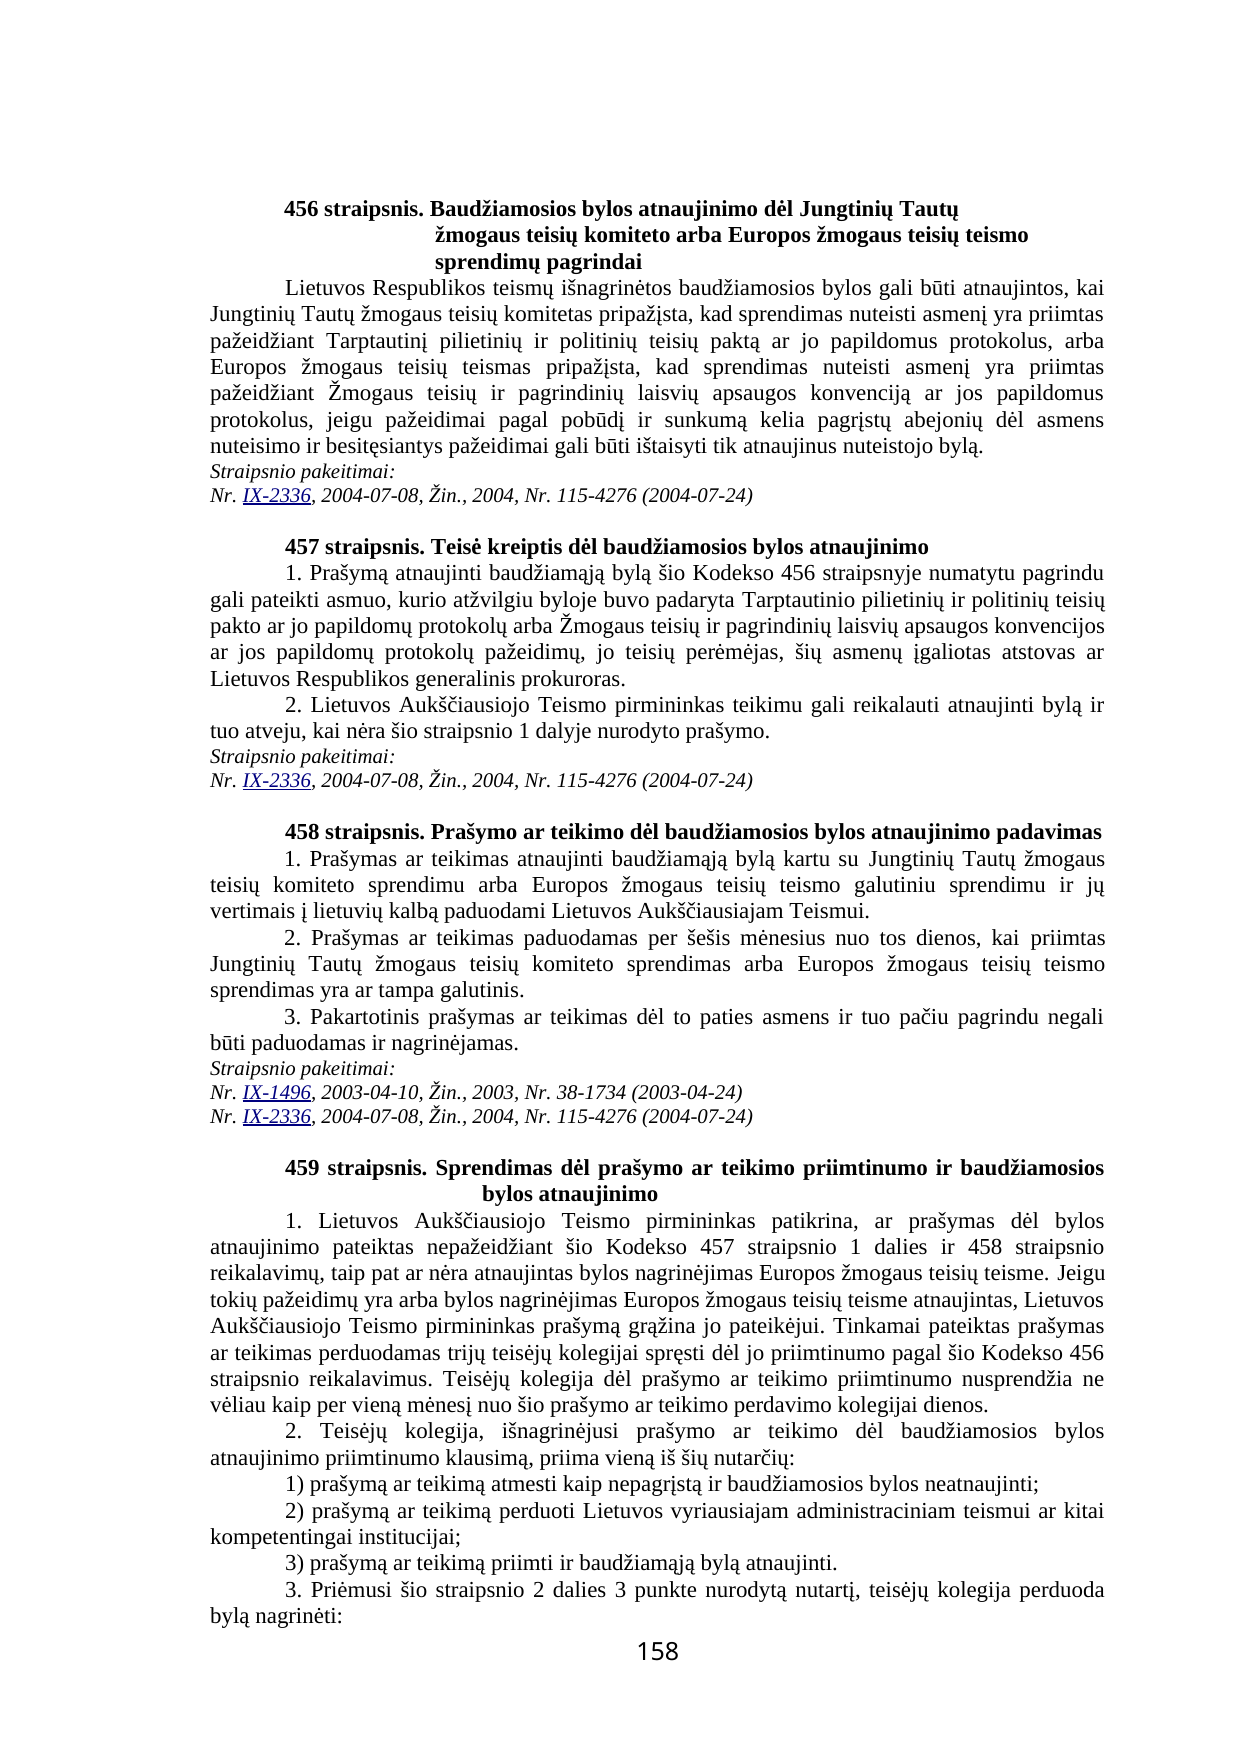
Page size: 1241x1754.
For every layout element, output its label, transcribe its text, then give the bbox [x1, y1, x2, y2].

text Nr. IX-2336, 2004-07-08, Žin., 2004, Nr. 115-4276 (2004-07-24) [210, 1104, 1106, 1128]
text Nr. IX-2336, 2004-07-08, Žin., 2004, Nr. 115-4276 (2004-07-24) [210, 483, 1106, 507]
text žmogaus teisių komiteto arba Europos žmogaus teisių teismo [360, 221, 1106, 248]
text Straipsnio pakeitimai: [210, 1056, 1106, 1079]
text 1. Lietuvos Aukščiausiojo Teismo pirmininkas patikrina, ar prašymas dėl bylos atnaujinimo pateiktas nepažeidžiant šio Kodekso 457 straipsnio 1 dalies ir 458 straipsnio reikalavimų, taip pat ar nėra atnaujintas bylos nagrinėjimas Europos žmogaus teisių teisme. Jeigu tokių pažeidimų yra arba bylos nagrinėjimas Europos žmogaus teisių teisme atnaujintas, Lietuvos Aukščiausiojo Teismo pirmininkas prašymą grąžina jo pateikėjui. Tinkamai pateiktas prašymas ar teikimas perduodamas trijų teisėjų kolegijai spręsti dėl jo priimtinumo pagal šio Kodekso 456 straipsnio reikalavimus. Teisėjų kolegija dėl prašymo ar teikimo priimtinumo nusprendžia ne vėliau kaip per vieną mėnesį nuo šio prašymo ar teikimo perdavimo kolegijai dienos. [210, 1207, 1106, 1418]
text 2. Teisėjų kolegija, išnagrinėjusi prašymo ar teikimo dėl baudžiamosios bylos atnaujinimo priimtinumo klausimą, priima vieną iš šių nutarčių: [210, 1418, 1106, 1470]
text 459 straipsnis. Sprendimas dėl prašymo ar teikimo priimtinumo ir baudžiamosios bylos atnaujinimo [285, 1154, 1106, 1207]
text sprendimų pagrindai [360, 248, 1106, 274]
text 1. Prašymą atnaujinti baudžiamąją bylą šio Kodekso 456 straipsnyje numatytu pagrindu gali pateikti asmuo, kurio atžvilgiu byloje buvo padaryta Tarptautinio pilietinių ir politinių teisių pakto ar jo papildomų protokolų arba Žmogaus teisių ir pagrindinių laisvių apsaugos konvencijos ar jos papildomų protokolų pažeidimų, jo teisių perėmėjas, šių asmenų įgaliotas atstovas ar Lietuvos Respublikos generalinis prokuroras. [210, 559, 1106, 691]
text 456 straipsnis. Baudžiamosios bylos atnaujinimo dėl Jungtinių Tautų [210, 195, 1106, 221]
text 1. Prašymas ar teikimas atnaujinti baudžiamąją bylą kartu su Jungtinių Tautų žmogaus teisių komiteto sprendimu arba Europos žmogaus teisių teismo galutiniu sprendimu ir jų vertimais į lietuvių kalbą paduodami Lietuvos Aukščiausiajam Teismui. [210, 845, 1106, 924]
text 3. Pakartotinis prašymas ar teikimas dėl to paties asmens ir tuo pačiu pagrindu negali būti paduodamas ir nagrinėjamas. [210, 1003, 1106, 1056]
text 2) prašymą ar teikimą perduoti Lietuvos vyriausiajam administraciniam teismui ar kitai kompetentingai institucijai; [210, 1497, 1106, 1549]
text 2. Prašymas ar teikimas paduodamas per šešis mėnesius nuo tos dienos, kai priimtas Jungtinių Tautų žmogaus teisių komiteto sprendimas arba Europos žmogaus teisių teismo sprendimas yra ar tampa galutinis. [210, 924, 1106, 1003]
text Nr. IX-1496, 2003-04-10, Žin., 2003, Nr. 38-1734 (2003-04-24) [210, 1079, 1106, 1104]
text 3. Priėmusi šio straipsnio 2 dalies 3 punkte nurodytą nutartį, teisėjų kolegija perduoda bylą nagrinėti: [210, 1576, 1106, 1628]
text Lietuvos Respublikos teismų išnagrinėtos baudžiamosios bylos gali būti atnaujintos, kai Jungtinių Tautų žmogaus teisių komitetas pripažįsta, kad sprendimas nuteisti asmenį yra priimtas pažeidžiant Tarptautinį pilietinių ir politinių teisių paktą ar jo papildomus protokolus, arba Europos žmogaus teisių teismas pripažįsta, kad sprendimas nuteisti asmenį yra priimtas pažeidžiant Žmogaus teisių ir pagrindinių laisvių apsaugos konvenciją ar jos papildomus protokolus, jeigu pažeidimai pagal pobūdį ir sunkumą kelia pagrįstų abejonių dėl asmens nuteisimo ir besitęsiantys pažeidimai gali būti ištaisyti tik atnaujinus nuteistojo bylą. [210, 274, 1106, 458]
text 1) prašymą ar teikimą atmesti kaip nepagrįstą ir baudžiamosios bylos neatnaujinti; [210, 1470, 1106, 1497]
text 457 straipsnis. Teisė kreiptis dėl baudžiamosios bylos atnaujinimo [210, 533, 1106, 559]
text 458 straipsnis. Prašymo ar teikimo dėl baudžiamosios bylos atnaujinimo padavimas [285, 818, 1106, 845]
text Straipsnio pakeitimai: [210, 458, 1106, 483]
text Straipsnio pakeitimai: [210, 744, 1106, 768]
text Nr. IX-2336, 2004-07-08, Žin., 2004, Nr. 115-4276 (2004-07-24) [210, 768, 1106, 792]
text 3) prašymą ar teikimą priimti ir baudžiamąją bylą atnaujinti. [210, 1549, 1106, 1576]
text 2. Lietuvos Aukščiausiojo Teismo pirmininkas teikimu gali reikalauti atnaujinti bylą ir tuo atveju, kai nėra šio straipsnio 1 dalyje nurodyto prašymo. [210, 691, 1106, 744]
